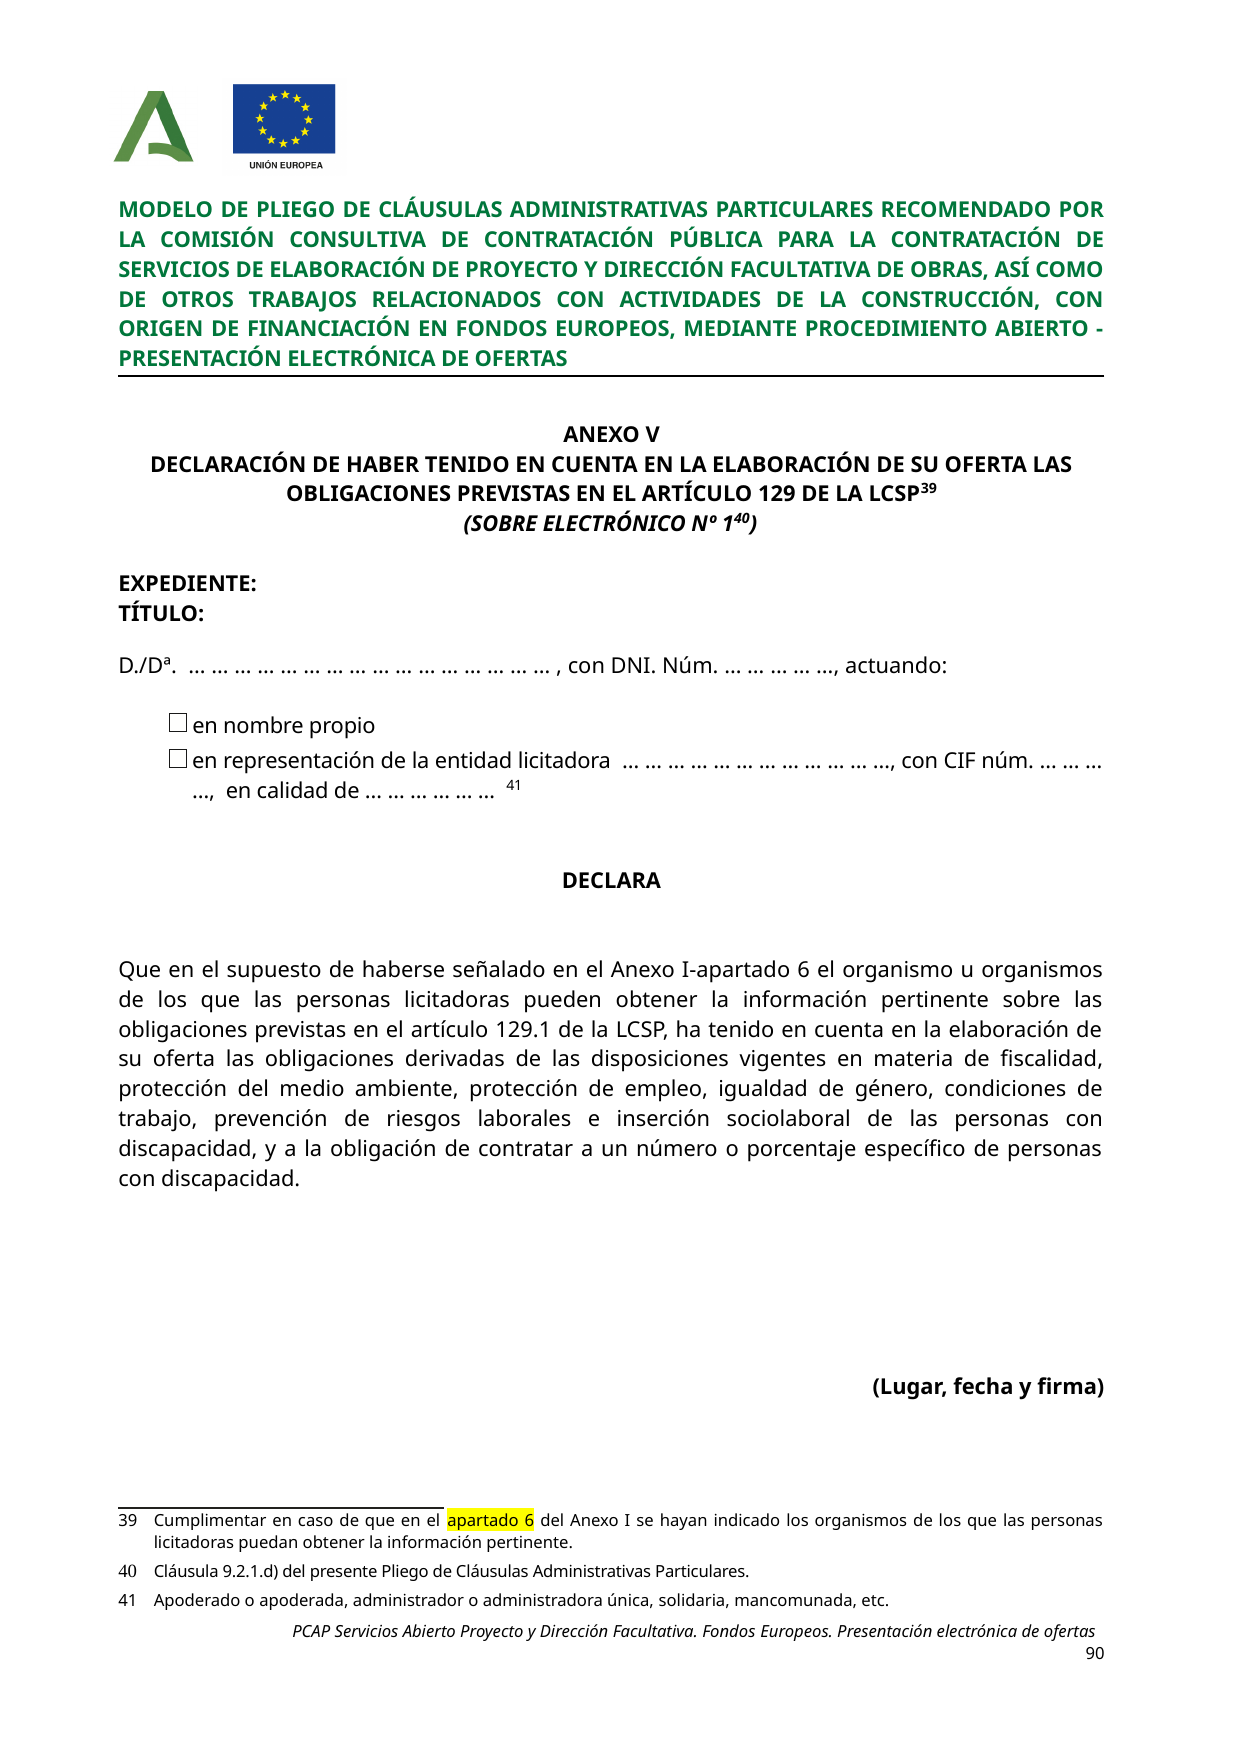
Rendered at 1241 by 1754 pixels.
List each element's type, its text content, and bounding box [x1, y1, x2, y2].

picture [221, 78, 347, 176]
text D./Dª. … … … … … … … … … … … … … … … … , con DNI. Núm. … … … … …, actuando: [118, 650, 1104, 680]
text (Lugar, fecha y firma) [118, 1371, 1104, 1401]
text EXPEDIENTE: [118, 568, 1104, 597]
text (SOBRE ELECTRÓNICO Nº 1) [118, 508, 1104, 538]
text en representación de la entidad licitadora … … … … … … … … … … … …, con CIF núm. … … … …, en calidad de … … … … … … [192, 745, 1104, 805]
text Apoderado o apoderada, administrador o administradora única, solidaria, mancomunada, etc. [118, 1588, 1104, 1611]
text en nombre propio [192, 709, 1104, 739]
picture [109, 86, 198, 166]
text Cláusula 9.2.1.d) del presente Pliego de Cláusulas Administrativas Particulares. [118, 1559, 1104, 1582]
text DECLARACIÓN DE HABER TENIDO EN CUENTA EN LA ELABORACIÓN DE SU OFERTA LAS OBLIGACIONES PREVISTAS EN EL ARTÍCULO 129 DE LA LCSP [118, 448, 1104, 508]
text MODELO DE PLIEGO DE CLÁUSULAS ADMINISTRATIVAS PARTICULARES RECOMENDADO POR LA COMISIÓN CONSULTIVA DE CONTRATACIÓN PÚBLICA PARA LA CONTRATACIÓN DE SERVICIOS DE ELABORACIÓN DE PROYECTO Y DIRECCIÓN FACULTATIVA DE OBRAS, ASÍ COMO DE OTROS TRABAJOS RELACIONADOS CON ACTIVIDADES DE LA CONSTRUCCIÓN, CON ORIGEN DE FINANCIACIÓN EN FONDOS EUROPEOS, MEDIANTE PROCEDIMIENTO ABIERTO - PRESENTACIÓN ELECTRÓNICA DE OFERTAS [118, 194, 1104, 375]
text TÍTULO: [118, 597, 1104, 627]
text DECLARA [118, 864, 1104, 894]
text Que en el supuesto de haberse señalado en el Anexo I-apartado 6 el organismo u organismos de los que las personas licitadoras pueden obtener la información pertinente sobre las obligaciones previstas en el artículo 129.1 de la LCSP, ha tenido en cuenta en la elaboración de su oferta las obligaciones derivadas de las disposiciones vigentes en materia de fiscalidad, protección del medio ambiente, protección de empleo, igualdad de género, condiciones de trabajo, prevención de riesgos laborales e inserción sociolaboral de las personas con discapacidad, y a la obligación de contratar a un número o porcentaje específico de personas con discapacidad. [118, 954, 1104, 1192]
text Cumplimentar en caso de que en el apartado 6 del Anexo I se hayan indicado los organismos de los que las personas licitadoras puedan obtener la información pertinente. [118, 1508, 1104, 1554]
text ANEXO V [118, 419, 1104, 448]
